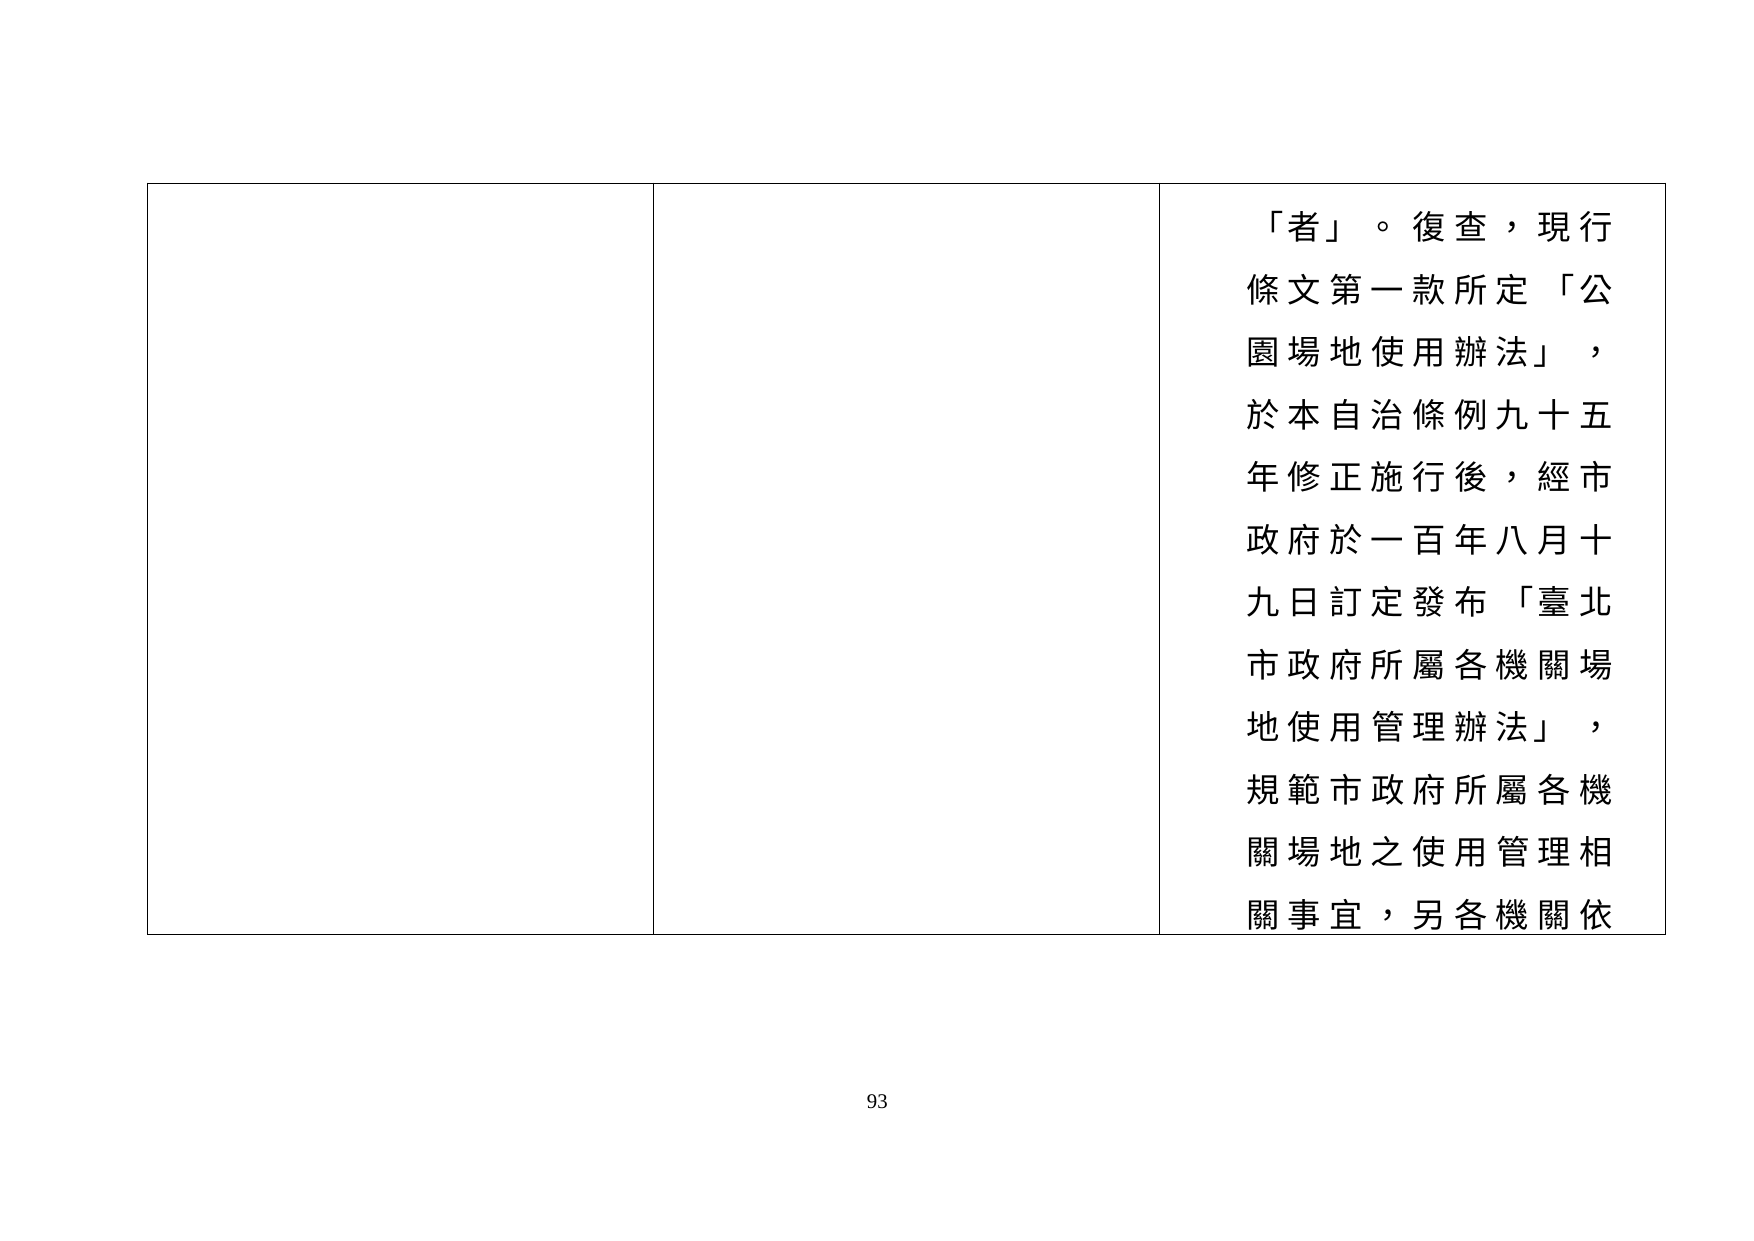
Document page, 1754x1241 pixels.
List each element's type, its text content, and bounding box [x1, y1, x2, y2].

table_cell [654, 184, 1159, 933]
table_cell 「者」。復查，現行條文第一款所定「公園場地使用辦法」，於本自治條例九十五年修正施行後，經市政府於一百年八月十九日訂定發布「臺北市政府所屬各機關場地使用管理辦法」，規範市政府所屬各機關場地之使用管理相關事宜，另各機關依 [1160, 184, 1665, 933]
table_cell [148, 184, 653, 933]
